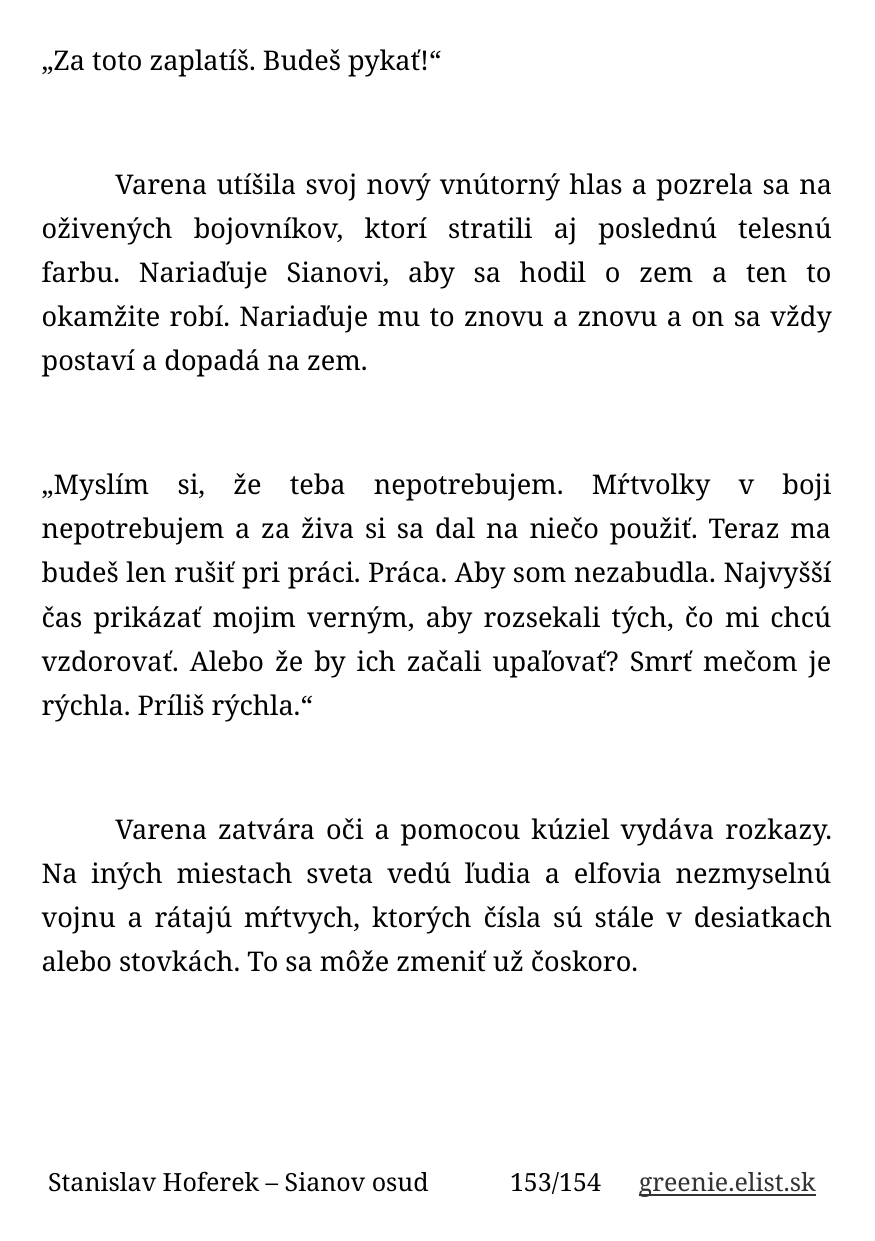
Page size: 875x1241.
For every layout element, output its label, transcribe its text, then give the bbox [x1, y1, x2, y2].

text „Myslím si, že teba nepotrebujem. Mŕtvolky v boji nepotrebujem a za živa si sa dal na niečo použiť. Teraz ma budeš len rušiť pri práci. Práca. Aby som nezabudla. Najvyšší čas prikázať mojim verným, aby rozsekali tých, čo mi chcú vzdorovať. Alebo že by ich začali upaľovať? Smrť mečom je rýchla. Príliš rýchla.“ [41, 466, 833, 723]
text Varena utíšila svoj nový vnútorný hlas a pozrela sa na oživených bojovníkov, ktorí stratili aj poslednú telesnú farbu. Nariaďuje Sianovi, aby sa hodil o zem a ten to okamžite robí. Nariaďuje mu to znovu a znovu a on sa vždy postaví a dopadá na zem. [41, 165, 833, 379]
text Varena zatvára oči a pomocou kúziel vydáva rozkazy. Na iných miestach sveta vedú ľudia a elfovia nezmyselnú vojnu a rátajú mŕtvych, ktorých čísla sú stále v desiatkach alebo stovkách. To sa môže zmeniť už čoskoro. [41, 810, 833, 979]
text „Za toto zaplatíš. Budeš pykať!“ [41, 41, 833, 78]
